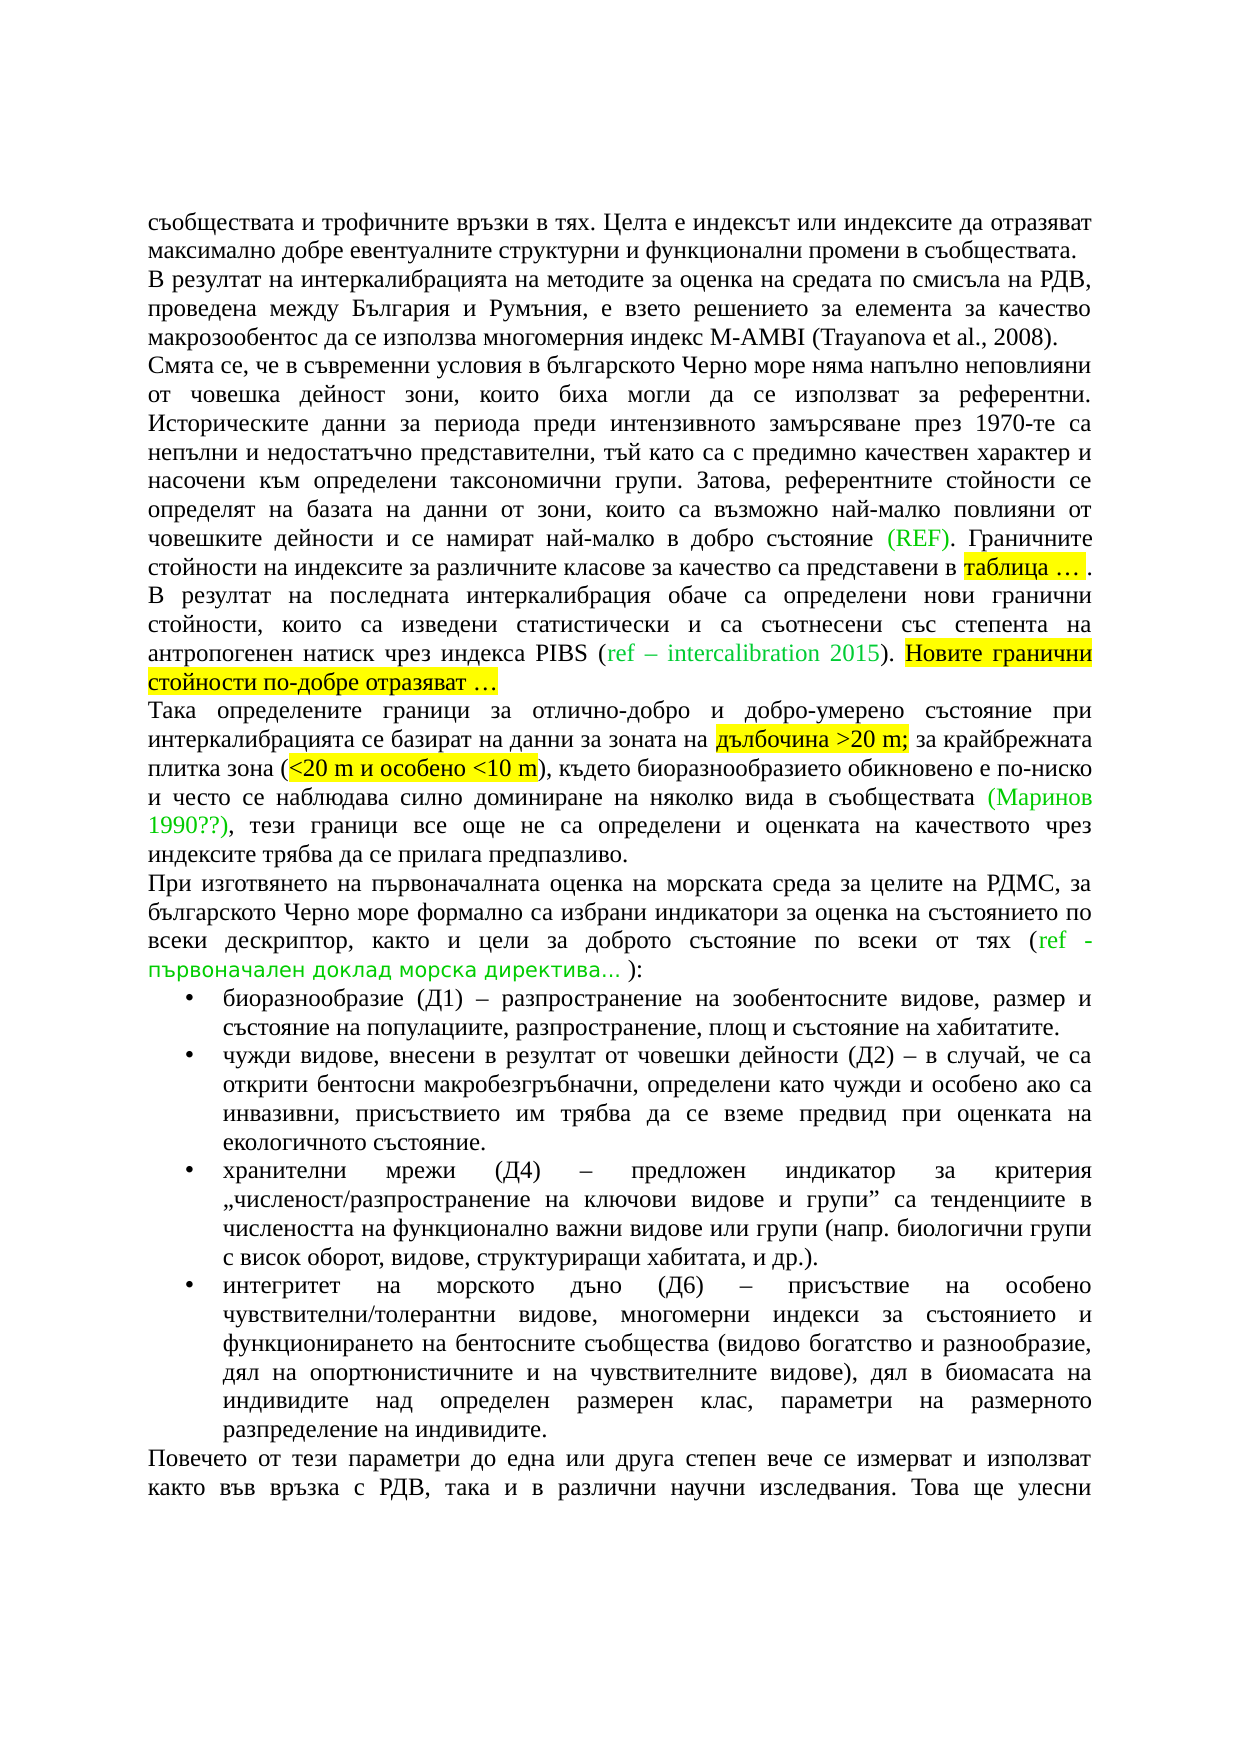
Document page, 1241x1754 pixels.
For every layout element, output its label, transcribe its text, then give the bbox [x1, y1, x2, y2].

list хранителни мрежи (Д4) – предложен индикатор за критерия „численост/разпространение на ключови видове и групи” са тенденциите в числеността на функционално важни видове или групи (напр. биологични групи с висок оборот, видове, структуриращи хабитата, и др.). [185, 1155, 1093, 1270]
text При изготвянето на първоначалната оценка на морската среда за целите на РДМС, за българското Черно море формално са избрани индикатори за оценка на състоянието по всеки дескриптор, както и цели за доброто състояние по всеки от тях (ref - първоначален доклад морска директива... ): [148, 868, 1093, 983]
text Повечето от тези параметри до една или друга степен вече се измерват и използват както във връзка с РДВ, така и в различни научни изследвания. Това ще улесни [148, 1443, 1093, 1500]
text съобществата и трофичните връзки в тях. Целта е индексът или индексите да отразяват максимално добре евентуалните структурни и функционални промени в съобществата. [148, 207, 1093, 264]
text В резултат на интеркалибрацията на методите за оценка на средата по смисъла на РДВ, проведена между България и Румъния, е взето решението за елемента за качество макрозообентос да се използва многомерния индекс M-AMBI (Trayanova et al., 2008). [148, 264, 1093, 350]
list интегритет на морското дъно (Д6) – присъствие на особено чувствителни/толерантни видове, многомерни индекси за състоянието и функционирането на бентосните съобщества (видово богатство и разнообразие, дял на опортюнистичните и на чувствителните видове), дял в биомасата на индивидите над определен размерен клас, параметри на размерното разпределение на индивидите. [185, 1270, 1093, 1443]
text Така определените граници за отлично-добро и добро-умерено състояние при интеркалибрацията се базират на данни за зоната на дълбочина >20 m; за крайбрежната плитка зона (<20 m и особено <10 m), където биоразнообразието обикновено е по-ниско и често се наблюдава силно доминиране на няколко вида в съобществата (Маринов 1990??), тези граници все още не са определени и оценката на качеството чрез индексите трябва да се прилага предпазливо. [148, 695, 1093, 868]
text Смята се, че в съвременни условия в българското Черно море няма напълно неповлияни от човешка дейност зони, които биха могли да се използват за референтни. Историческите данни за периода преди интензивното замърсяване през 1970-те са непълни и недостатъчно представителни, тъй като са с предимно качествен характер и насочени към определени таксономични групи. Затова, референтните стойности се определят на базата на данни от зони, които са възможно най-малко повлияни от човешките дейности и се намират най-малко в добро състояние (REF). Граничните стойности на индексите за различните класове за качество са представени в таблица … . В резултат на последната интеркалибрация обаче са определени нови гранични стойности, които са изведени статистически и са съотнесени със степента на антропогенен натиск чрез индекса PIBS (ref – intercalibration 2015). Новите гранични стойности по-добре отразяват … [148, 350, 1093, 695]
list биоразнообразие (Д1) – разпространение на зообентосните видове, размер и състояние на популациите, разпространение, площ и състояние на хабитатите. [185, 983, 1093, 1040]
list чужди видове, внесени в резултат от човешки дейности (Д2) – в случай, че са открити бентосни макробезгръбначни, определени като чужди и особено ако са инвазивни, присъствието им трябва да се вземе предвид при оценката на екологичното състояние. [185, 1040, 1093, 1155]
